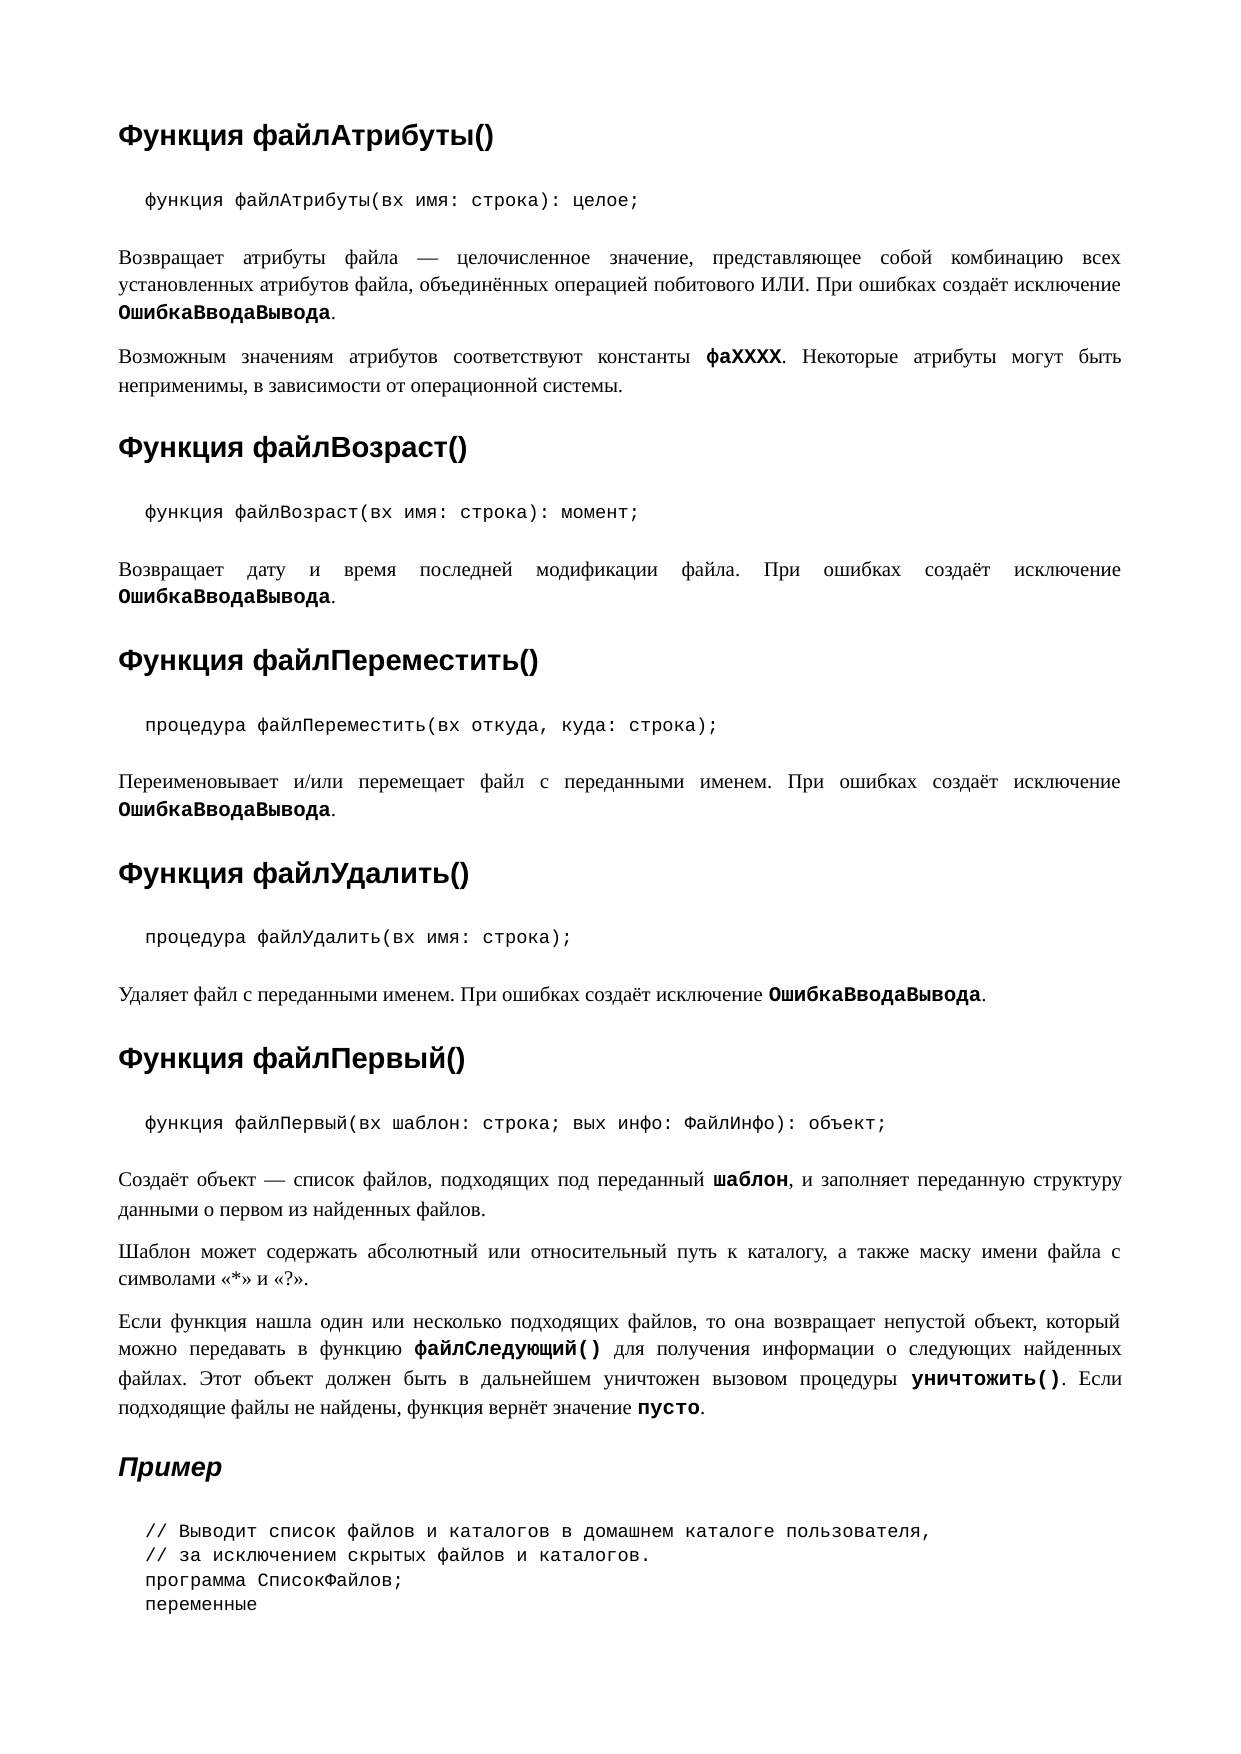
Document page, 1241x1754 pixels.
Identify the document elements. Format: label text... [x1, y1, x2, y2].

text Переименовывает и/или перемещает файл с переданными именем. При ошибках создаёт исключение ОшибкаВводаВывода. [118, 769, 1122, 823]
subtitle Пример [118, 1451, 1122, 1483]
text Шаблон может содержать абсолютный или относительный путь к каталогу, а также маску имени файла с символами «*» и «?». [118, 1239, 1122, 1290]
text // Выводит список файлов и каталогов в домашнем каталоге пользователя, // за исключением скрытых файлов и каталогов. программа СписокФайлов; переменные [136, 1513, 1104, 1625]
subtitle Функция файлПервый() [118, 1041, 1122, 1074]
text Создаёт объект — список файлов, подходящих под переданный шаблон, и заполняет переданную структуру данными о первом из найденных файлов. [118, 1167, 1122, 1221]
subtitle Функция файлПереместить() [118, 643, 1122, 676]
text функция файлПервый(вх шаблон: строка; вых инфо: ФайлИнфо): объект; [136, 1104, 1104, 1143]
text Возвращает атрибуты файла — целочисленное значение, представляющее собой комбинацию всех установленных атрибутов файла, объединённых операцией побитового ИЛИ. При ошибках создаёт исключение ОшибкаВводаВывода. [118, 244, 1122, 326]
subtitle Функция файлАтрибуты() [118, 118, 1122, 152]
text Если функция нашла один или несколько подходящих файлов, то она возвращает непустой объект, который можно передавать в функцию файлСледующий() для получения информации о следующих найденных файлах. Этот объект должен быть в дальнейшем уничтожен вызовом процедуры уничтожить(). Если подходящие файлы не найдены, функция вернёт значение пусто. [118, 1308, 1122, 1420]
subtitle Функция файлУдалить() [118, 856, 1122, 889]
subtitle Функция файлВозраст() [118, 430, 1122, 463]
text Возможным значениям атрибутов соответствуют константы фаХХХХ. Некоторые атрибуты могут быть неприменимы, в зависимости от операционной системы. [118, 344, 1122, 397]
text процедура файлПереместить(вх откуда, куда: строка); [136, 707, 1104, 746]
text процедура файлУдалить(вх имя: строка); [136, 919, 1104, 958]
text Возвращает дату и время последней модификации файла. При ошибках создаёт исключение ОшибкаВводаВывода. [118, 556, 1122, 610]
text Удаляет файл с переданными именем. При ошибках создаёт исключение ОшибкаВводаВывода. [118, 982, 1122, 1008]
text функция файлАтрибуты(вх имя: строка): целое; [136, 182, 1104, 221]
text функция файлВозраст(вх имя: строка): момент; [136, 494, 1104, 533]
